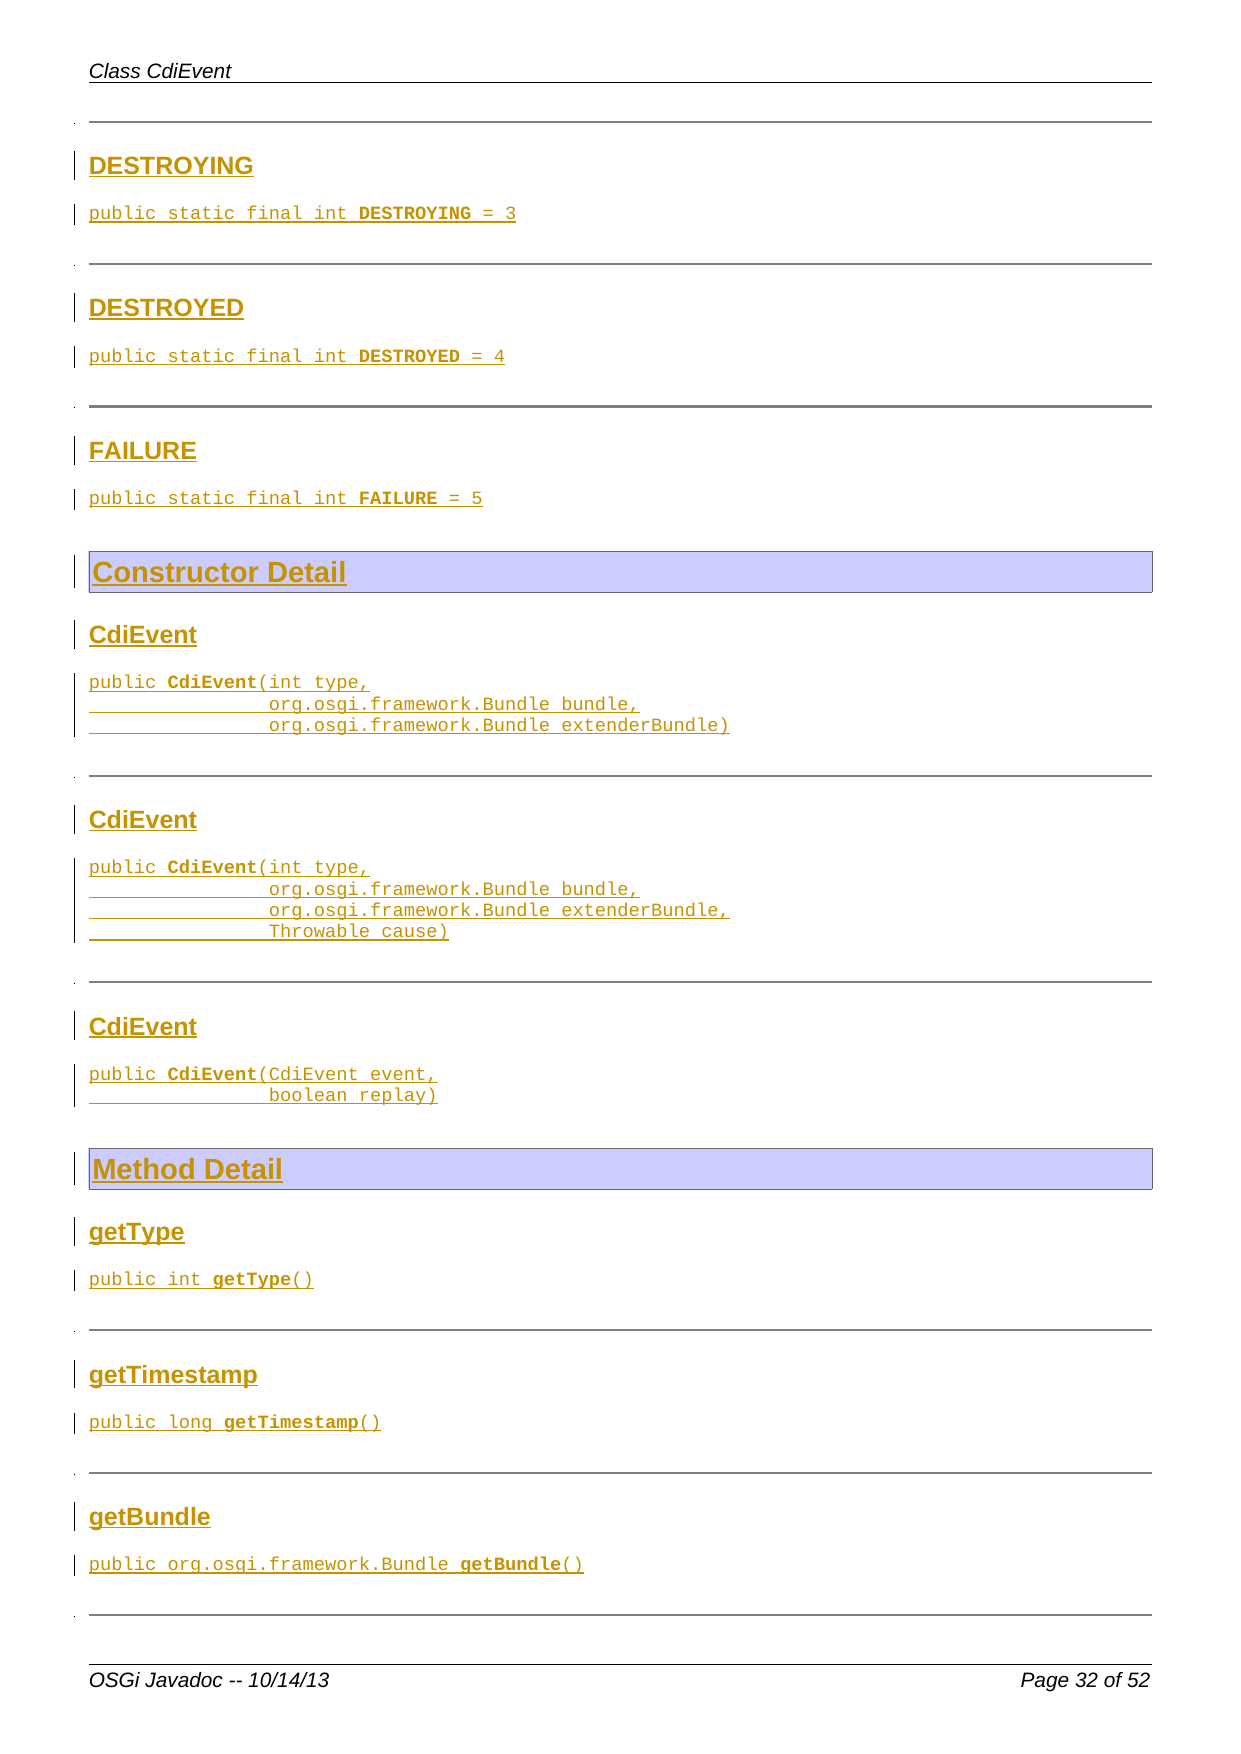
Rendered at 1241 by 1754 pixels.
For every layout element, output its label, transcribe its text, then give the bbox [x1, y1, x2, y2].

text public CdiEvent(int type, org.osgi.framework.Bundle bundle, org.osgi.framework.Bundle extenderBundle, Throwable cause) [88, 858, 1152, 943]
subtitle DESTROYED [88, 293, 1152, 322]
subtitle Constructor Detail [90, 552, 1152, 592]
text public long getTimestamp() [88, 1413, 1152, 1434]
text public CdiEvent(int type, org.osgi.framework.Bundle bundle, org.osgi.framework.Bundle extenderBundle) [88, 673, 1152, 737]
subtitle Method Detail [90, 1149, 1152, 1189]
text public static final int DESTROYING = 3 [88, 204, 1152, 225]
text public org.osgi.framework.Bundle getBundle() [88, 1555, 1152, 1576]
subtitle getTimestamp [88, 1360, 1152, 1388]
subtitle getType [88, 1217, 1152, 1246]
text public CdiEvent(CdiEvent event, boolean replay) [88, 1064, 1152, 1107]
subtitle CdiEvent [88, 1011, 1152, 1040]
subtitle getBundle [88, 1502, 1152, 1531]
subtitle CdiEvent [88, 805, 1152, 834]
subtitle DESTROYING [88, 151, 1152, 180]
text public static final int FAILURE = 5 [88, 489, 1152, 510]
subtitle FAILURE [88, 436, 1152, 464]
text public static final int DESTROYED = 4 [88, 346, 1152, 368]
text public int getType() [88, 1270, 1152, 1291]
subtitle CdiEvent [88, 620, 1152, 649]
